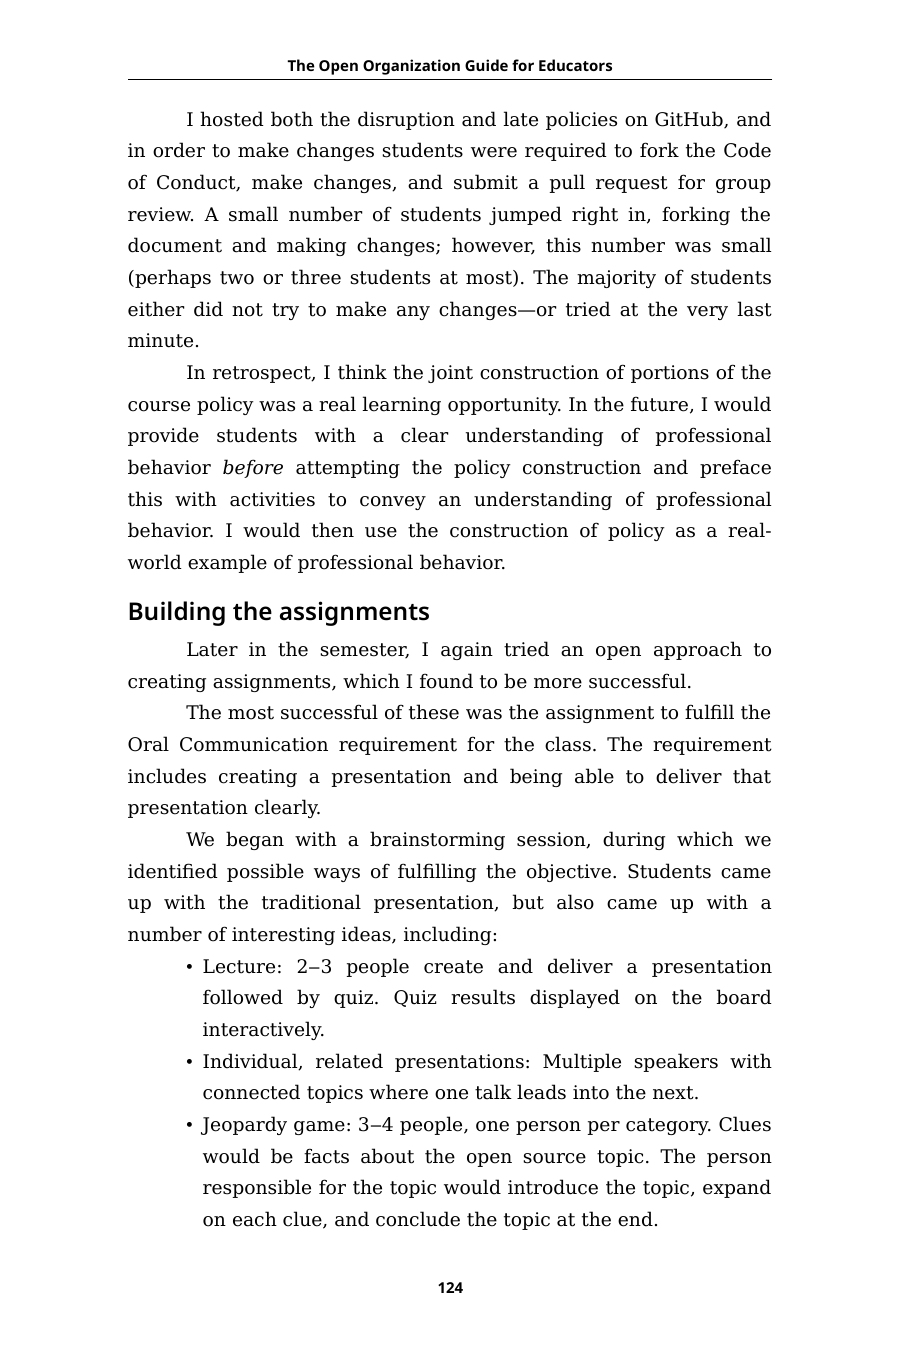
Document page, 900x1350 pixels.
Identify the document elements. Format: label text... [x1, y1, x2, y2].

list Lecture: 2‒3 people create and deliver a presentation followed by quiz. Quiz results displayed on the board interactively. [186, 956, 772, 1041]
text The most successful of these was the assignment to fulfill the Oral Communication requirement for the class. The requirement includes creating a presentation and being able to deliver that presentation clearly. [127, 702, 772, 819]
text Later in the semester, I again tried an open approach to creating assignments, which I found to be more successful. [127, 639, 772, 693]
subtitle Building the assignments [127, 598, 772, 627]
list Jeopardy game: 3‒4 people, one person per category. Clues would be facts about the open source topic. The person responsible for the topic would introduce the topic, expand on each clue, and conclude the topic at the end. [186, 1114, 772, 1231]
text We began with a brainstorming session, during which we identified possible ways of fulfilling the objective. Students came up with the traditional presentation, but also came up with a number of interesting ideas, including: [127, 829, 772, 946]
list Individual, related presentations: Multiple speakers with connected topics where one talk leads into the next. [186, 1051, 772, 1104]
text I hosted both the disruption and late policies on GitHub, and in order to make changes students were required to fork the Code of Conduct, make changes, and submit a pull request for group review. A small number of students jumped right in, forking the document and making changes; however, this number was small (perhaps two or three students at most). The majority of students either did not try to make any changes—or tried at the very last minute. [127, 109, 772, 352]
text In retrospect, I think the joint construction of portions of the course policy was a real learning opportunity. In the future, I would provide students with a clear understanding of professional behavior before attempting the policy construction and preface this with activities to convey an understanding of professional behavior. I would then use the construction of policy as a real-world example of professional behavior. [127, 362, 772, 574]
